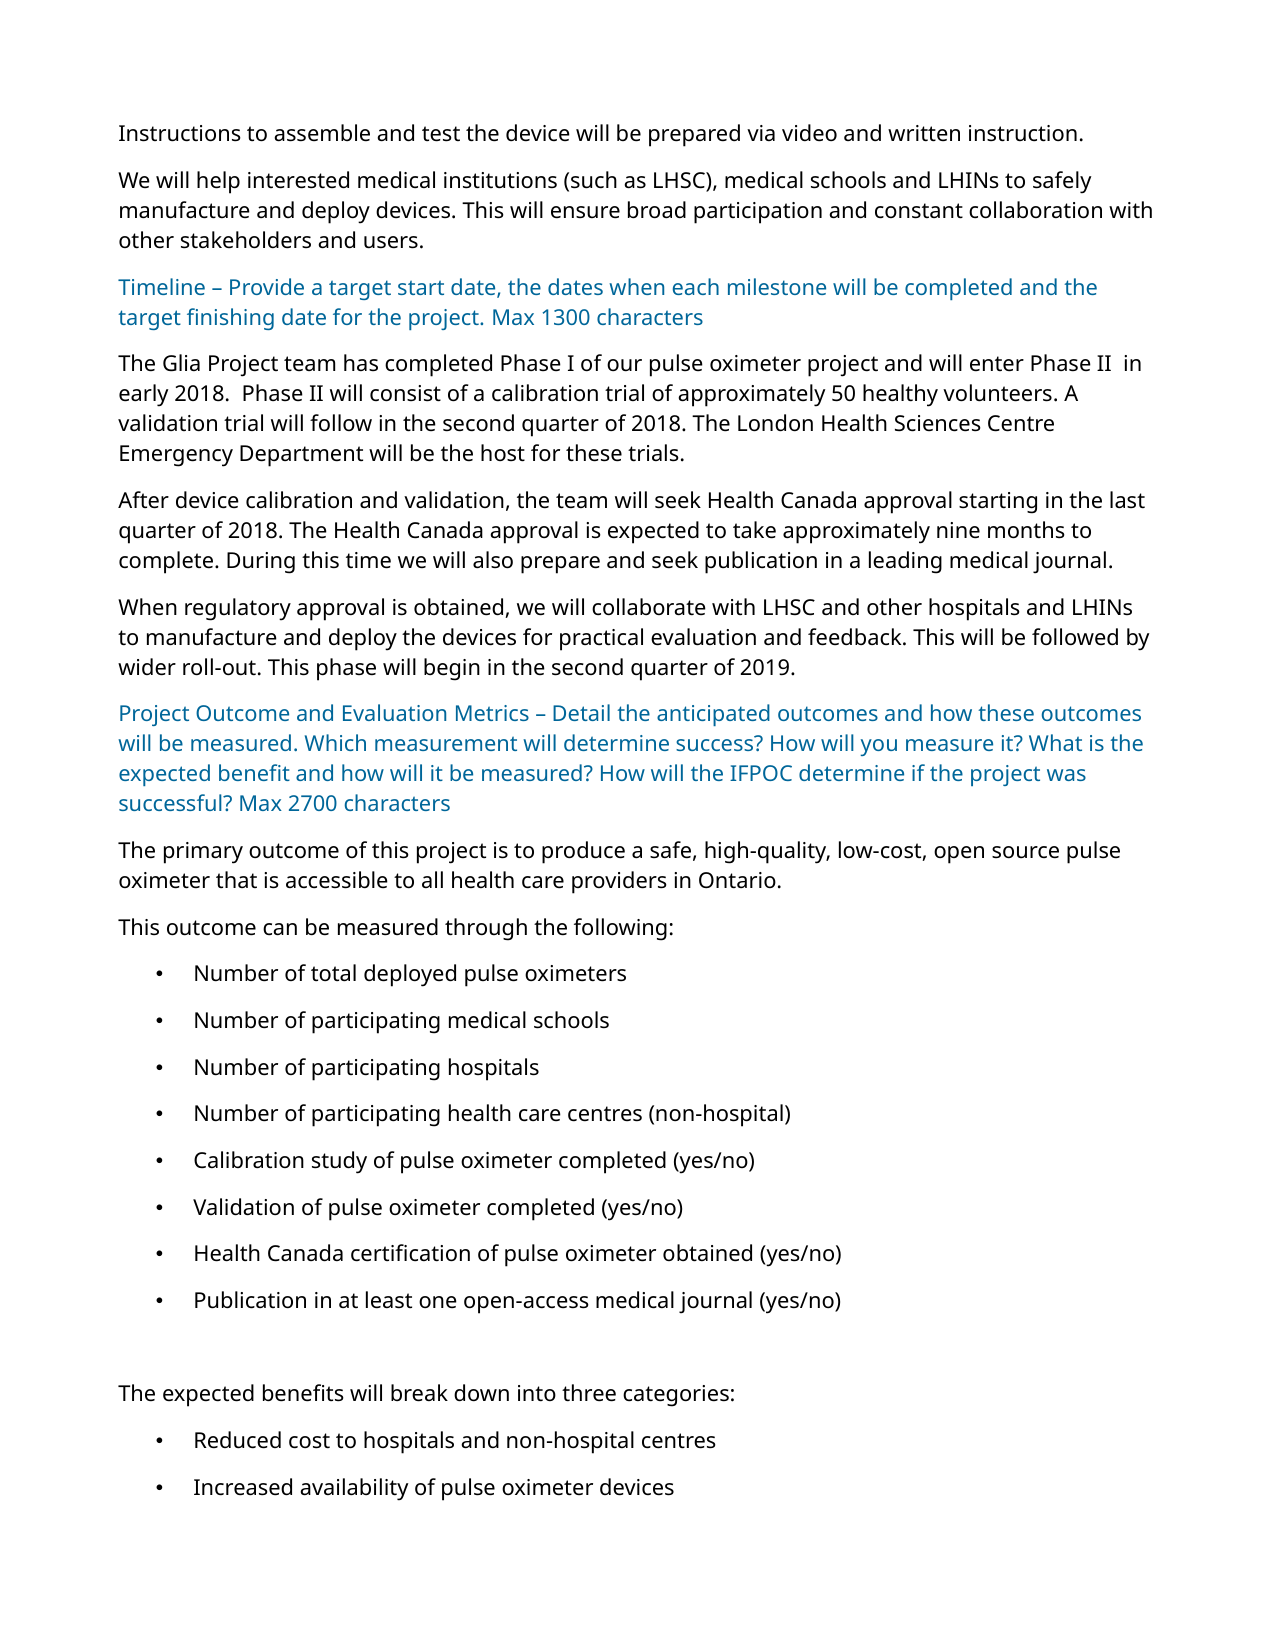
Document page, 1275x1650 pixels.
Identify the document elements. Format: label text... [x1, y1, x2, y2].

list Health Canada certification of pulse oximeter obtained (yes/no) [156, 1238, 1157, 1268]
list Reduced cost to hospitals and non-hospital centres [156, 1425, 1157, 1454]
text Instructions to assemble and test the device will be prepared via video and written instruction. [118, 118, 1157, 148]
text The Glia Project team has completed Phase I of our pulse oximeter project and will enter Phase II in early 2018. Phase II will consist of a calibration trial of approximately 50 healthy volunteers. A validation trial will follow in the second quarter of 2018. The London Health Sciences Centre Emergency Department will be the host for these trials. [118, 348, 1157, 468]
list Increased availability of pulse oximeter devices [156, 1471, 1157, 1501]
text The expected benefits will break down into three categories: [118, 1378, 1157, 1408]
text This outcome can be measured through the following: [118, 911, 1157, 941]
list Number of participating medical schools [156, 1005, 1157, 1034]
text Project Outcome and Evaluation Metrics – Detail the anticipated outcomes and how these outcomes will be measured. Which measurement will determine success? How will you measure it? What is the expected benefit and how will it be measured? How will the IFPOC determine if the project was successful? Max 2700 characters [118, 698, 1157, 818]
list Number of participating health care centres (non-hospital) [156, 1098, 1157, 1128]
list Number of participating hospitals [156, 1051, 1157, 1081]
text The primary outcome of this project is to produce a safe, high-quality, low-cost, open source pulse oximeter that is accessible to all health care providers in Ontario. [118, 835, 1157, 894]
list Validation of pulse oximeter completed (yes/no) [156, 1191, 1157, 1221]
text After device calibration and validation, the team will seek Health Canada approval starting in the last quarter of 2018. The Health Canada approval is expected to take approximately nine months to complete. During this time we will also prepare and seek publication in a leading medical journal. [118, 485, 1157, 574]
list Number of total deployed pulse oximeters [156, 958, 1157, 988]
text Timeline – Provide a target start date, the dates when each milestone will be completed and the target finishing date for the project. Max 1300 characters [118, 271, 1157, 331]
list Calibration study of pulse oximeter completed (yes/no) [156, 1145, 1157, 1174]
text We will help interested medical institutions (such as LHSC), medical schools and LHINs to safely manufacture and deploy devices. This will ensure broad participation and constant collaboration with other stakeholders and users. [118, 165, 1157, 254]
text When regulatory approval is obtained, we will collaborate with LHSC and other hospitals and LHINs to manufacture and deploy the devices for practical evaluation and feedback. This will be followed by wider roll-out. This phase will begin in the second quarter of 2019. [118, 591, 1157, 681]
